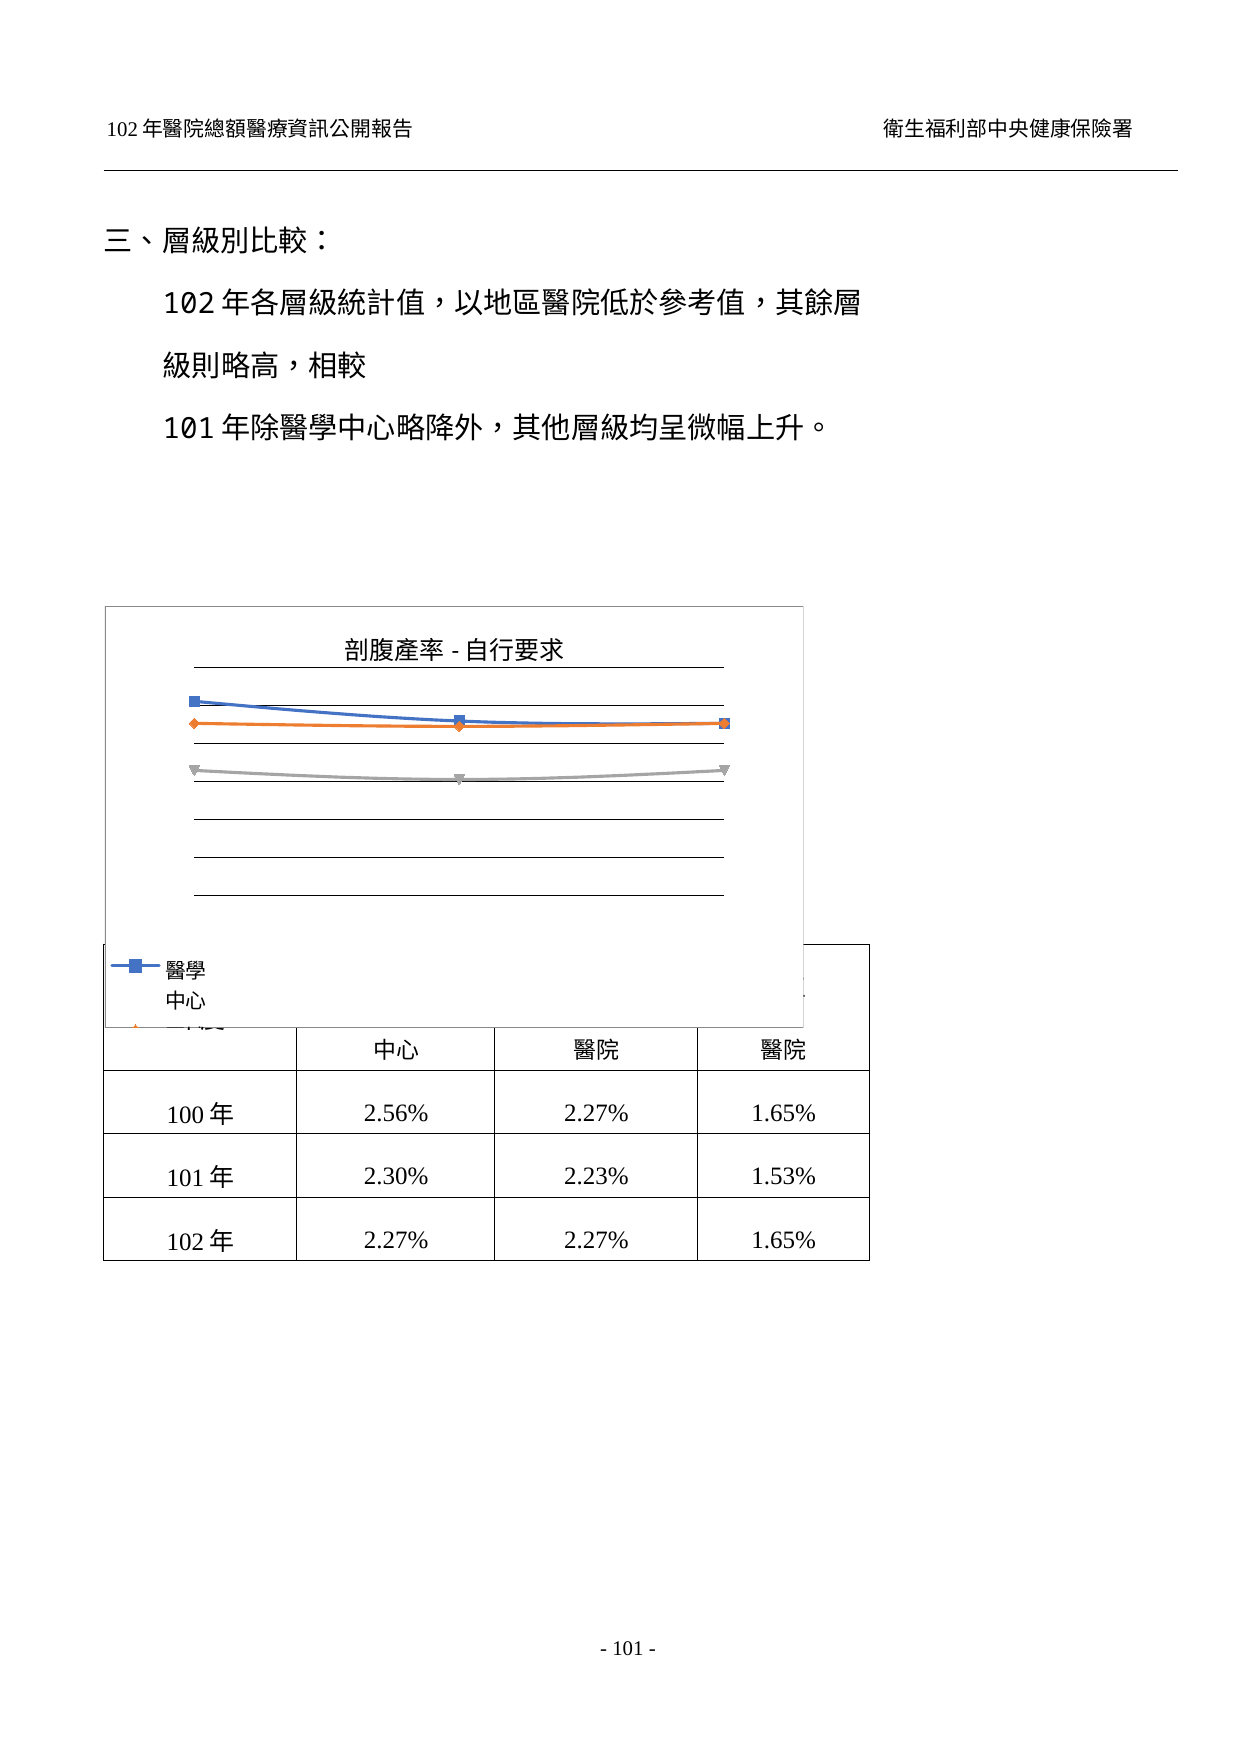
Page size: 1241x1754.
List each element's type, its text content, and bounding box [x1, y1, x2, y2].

table_cell 2.30% [297, 1134, 494, 1197]
table_cell 1.65% [698, 1198, 869, 1260]
table_cell [882, 944, 887, 1069]
table_cell [874, 1197, 878, 1260]
table_cell [874, 944, 878, 1069]
table_cell [878, 944, 882, 1069]
table_cell 醫學 中心 [297, 1028, 494, 1069]
table_cell 區域 醫院 [495, 1028, 697, 1069]
table_cell 2.56% [297, 1071, 494, 1133]
table_cell 102年 [104, 1198, 296, 1260]
table_cell [882, 1133, 887, 1197]
table_header 三、層級別比較： [104, 197, 887, 259]
table_cell 年度 [104, 1028, 296, 1069]
table_cell [870, 944, 874, 1069]
table_cell [104, 447, 887, 943]
table_cell 102年各層級統計值，以地區醫院低於參考值，其餘層級則略高，相較 101年除醫學中心略降外，其他層級均呈微幅上升。 [104, 259, 887, 447]
table_cell [874, 1070, 878, 1133]
table_cell 2.27% [495, 1071, 697, 1133]
table_cell [882, 1070, 887, 1133]
table_cell [870, 1070, 874, 1133]
table_cell [874, 1133, 878, 1197]
table_cell 2.27% [495, 1198, 697, 1260]
table_cell [878, 1070, 882, 1133]
table_cell [870, 1133, 874, 1197]
table_cell 2.27% [297, 1198, 494, 1260]
table_cell 1.53% [698, 1134, 869, 1197]
table_cell 地區 醫院 [698, 945, 869, 1069]
table_cell [878, 1197, 882, 1260]
table_cell 1.65% [698, 1071, 869, 1133]
table_cell [882, 1197, 887, 1260]
table_cell [878, 1133, 882, 1197]
table_cell [870, 1197, 874, 1260]
table_cell 2.23% [495, 1134, 697, 1197]
table_cell [104, 1260, 887, 1324]
table_cell 100年 [104, 1071, 296, 1133]
table_cell 101年 [104, 1134, 296, 1197]
